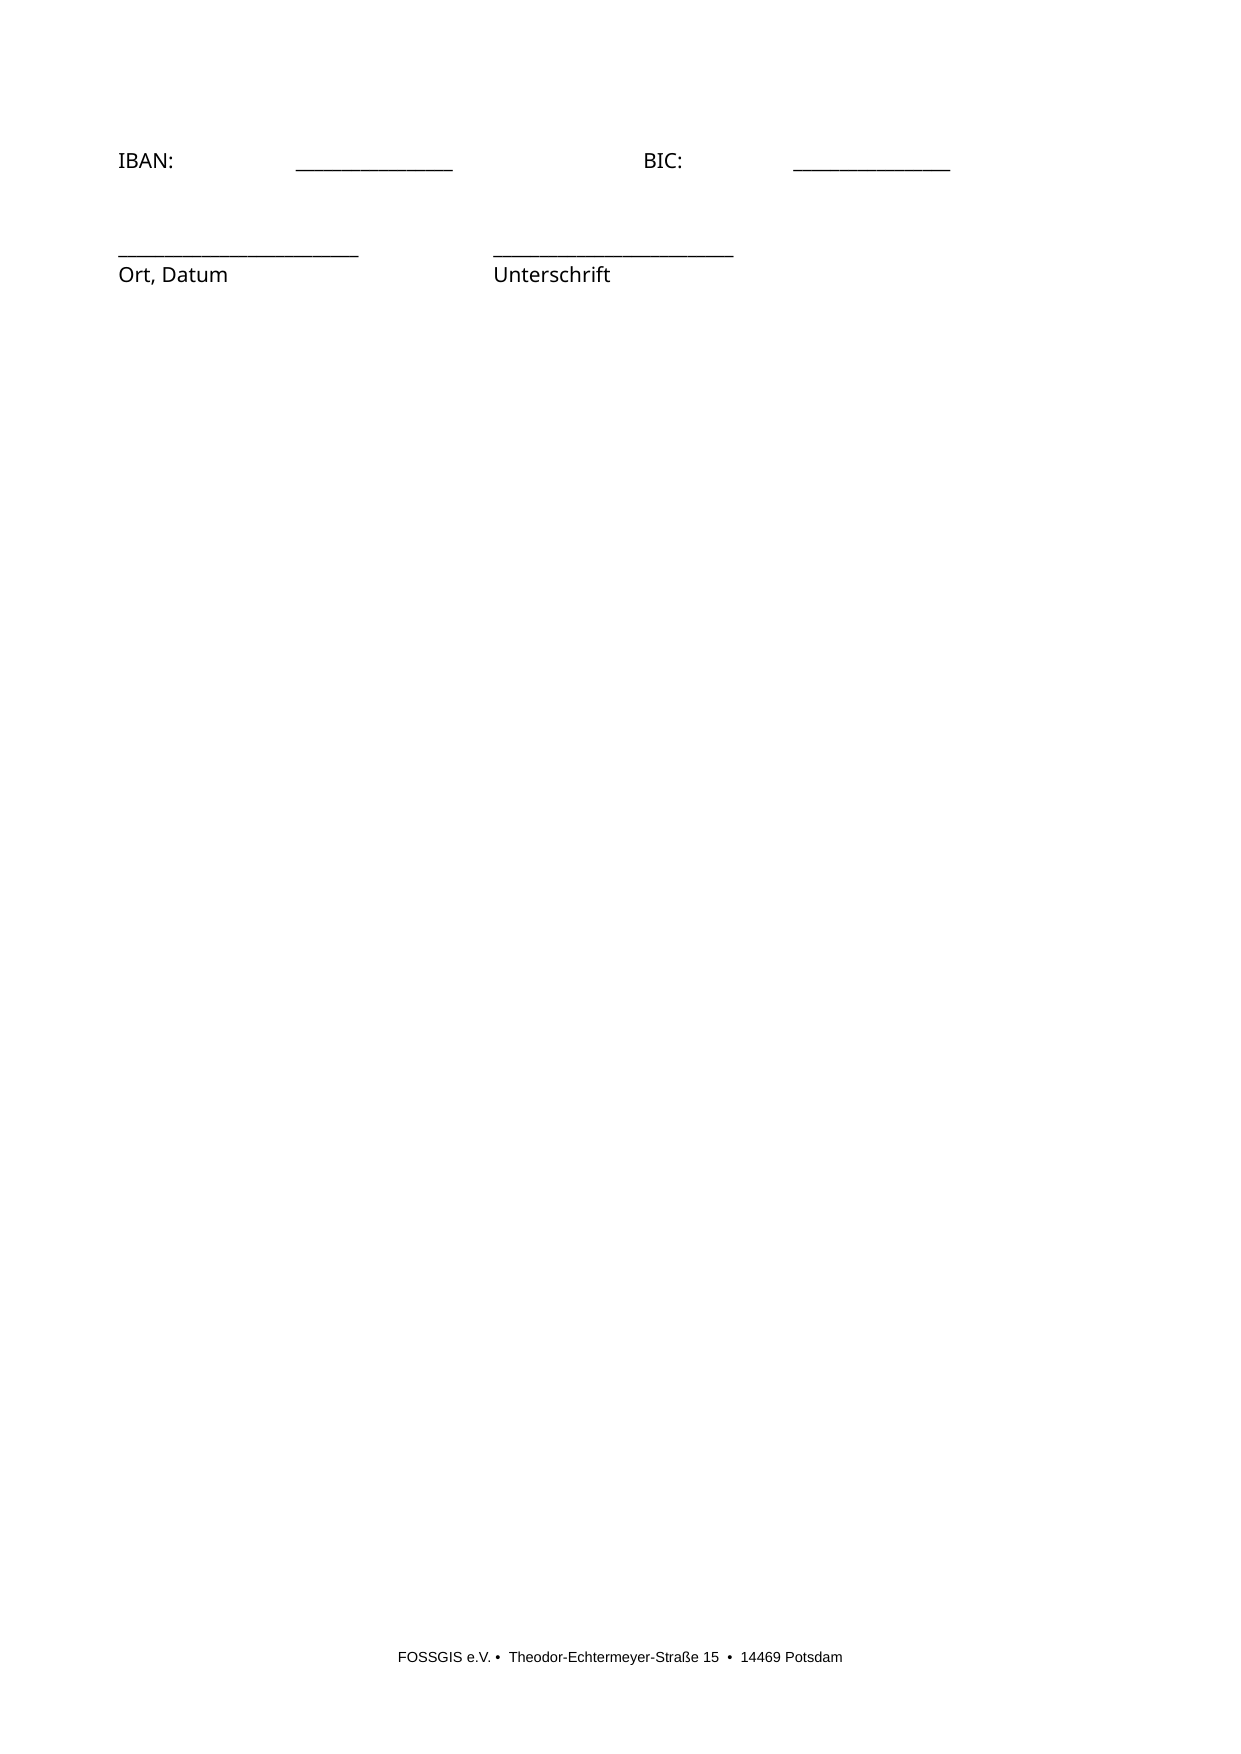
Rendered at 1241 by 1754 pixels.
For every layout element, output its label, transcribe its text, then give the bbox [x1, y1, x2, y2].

text IBAN: _________________ BIC: _________________ [118, 147, 1122, 175]
text __________________________ __________________________ [118, 232, 1122, 260]
text Ort, Datum Unterschrift [118, 260, 1122, 289]
